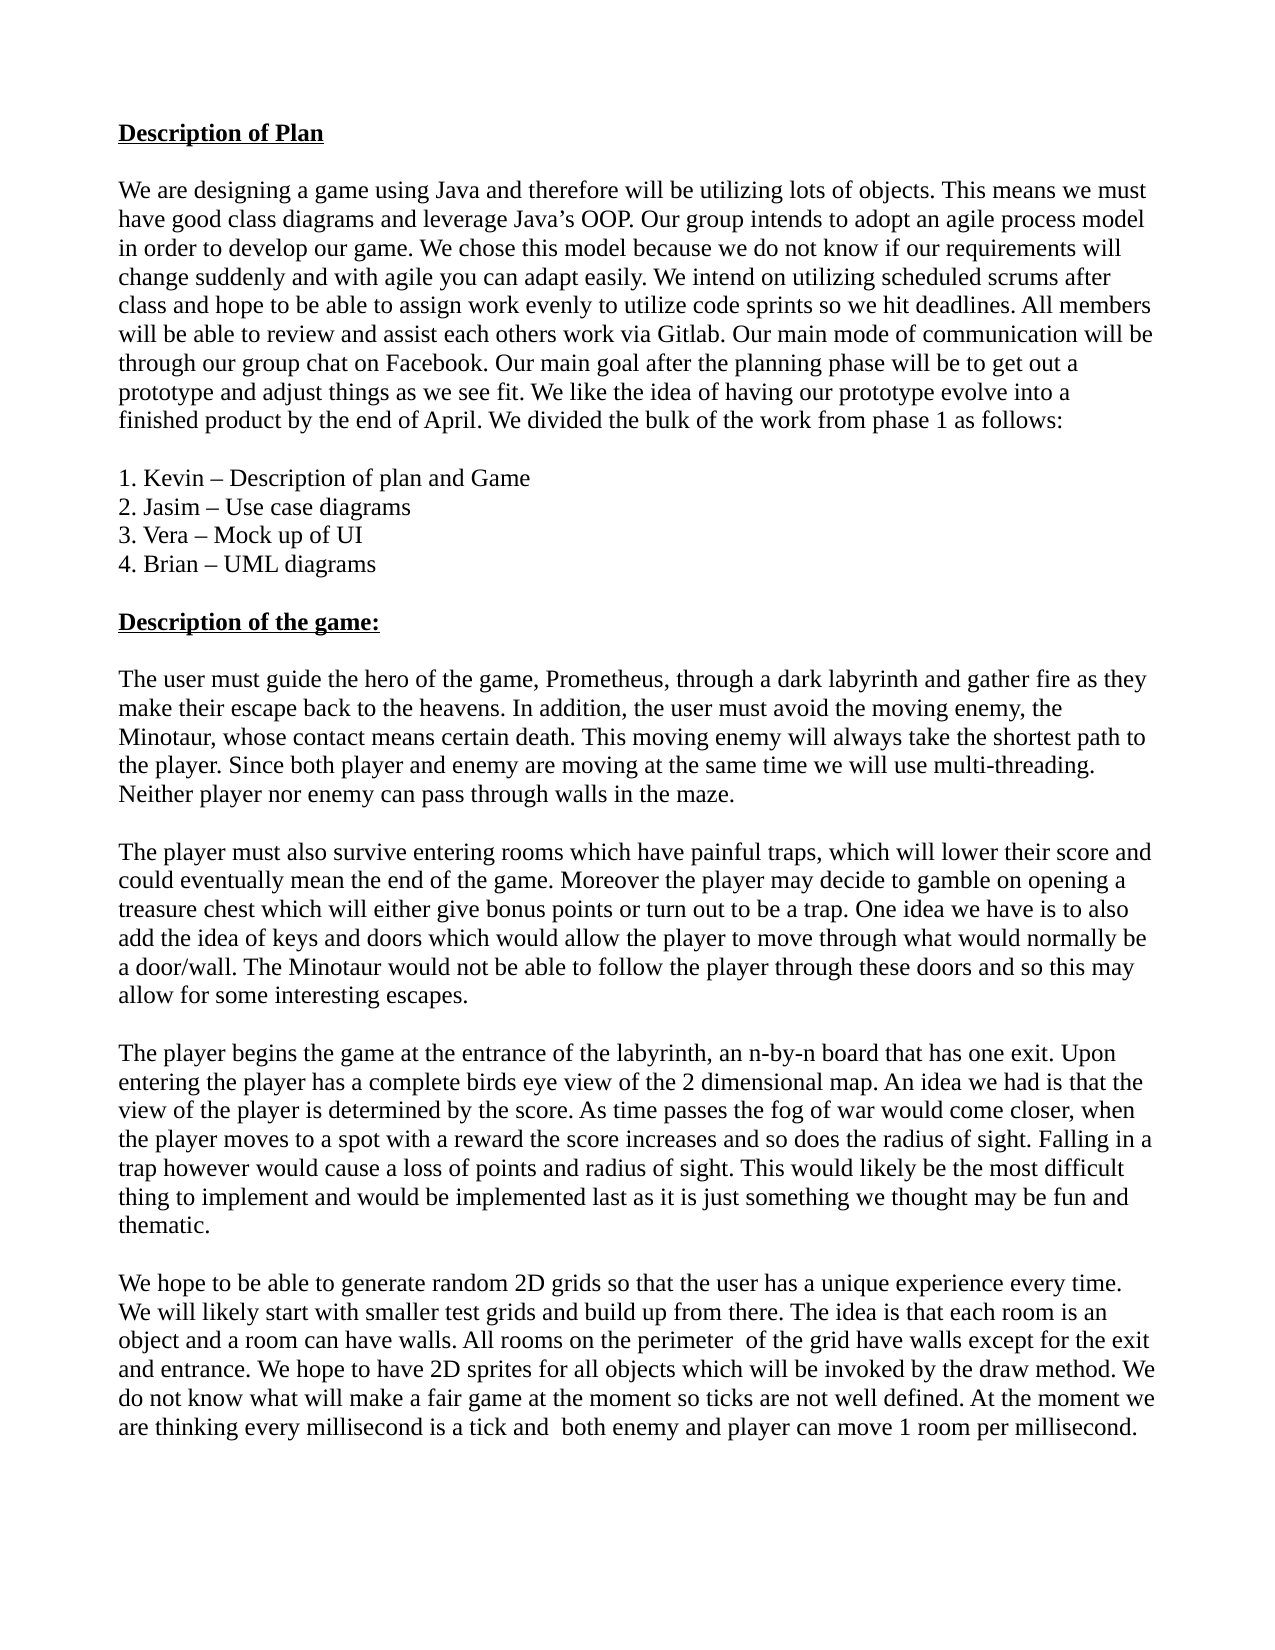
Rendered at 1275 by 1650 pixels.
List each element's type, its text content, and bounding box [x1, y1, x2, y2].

text The player begins the game at the entrance of the labyrinth, an n-by-n board that has one exit. Upon entering the player has a complete birds eye view of the 2 dimensional map. An idea we had is that the view of the player is determined by the score. As time passes the fog of war would come closer, when the player moves to a spot with a reward the score increases and so does the radius of sight. Falling in a trap however would cause a loss of points and radius of sight. This would likely be the most difficult thing to implement and would be implemented last as it is just something we thought may be fun and thematic. [118, 1038, 1157, 1239]
text 1. Kevin – Description of plan and Game [118, 463, 1157, 492]
text 3. Vera – Mock up of UI [118, 521, 1157, 549]
text The user must guide the hero of the game, Prometheus, through a dark labyrinth and gather fire as they make their escape back to the heavens. In addition, the user must avoid the moving enemy, the Minotaur, whose contact means certain death. This moving enemy will always take the shortest path to the player. Since both player and enemy are moving at the same time we will use multi-threading. Neither player nor enemy can pass through walls in the maze. [118, 664, 1157, 808]
text Description of the game: [118, 607, 1157, 636]
text The player must also survive entering rooms which have painful traps, which will lower their score and could eventually mean the end of the game. Moreover the player may decide to gamble on opening a treasure chest which will either give bonus points or turn out to be a trap. One idea we have is to also add the idea of keys and doors which would allow the player to move through what would normally be a door/wall. The Minotaur would not be able to follow the player through these doors and so this may allow for some interesting escapes. [118, 837, 1157, 1009]
text 4. Brian – UML diagrams [118, 549, 1157, 578]
text 2. Jasim – Use case diagrams [118, 492, 1157, 521]
text We are designing a game using Java and therefore will be utilizing lots of objects. This means we must have good class diagrams and leverage Java’s OOP. Our group intends to adopt an agile process model in order to develop our game. We chose this model because we do not know if our requirements will change suddenly and with agile you can adapt easily. We intend on utilizing scheduled scrums after class and hope to be able to assign work evenly to utilize code sprints so we hit deadlines. All members will be able to review and assist each others work via Gitlab. Our main mode of communication will be through our group chat on Facebook. Our main goal after the planning phase will be to get out a prototype and adjust things as we see fit. We like the idea of having our prototype evolve into a finished product by the end of April. We divided the bulk of the work from phase 1 as follows: [118, 176, 1157, 434]
text Description of Plan [118, 118, 1157, 147]
text We hope to be able to generate random 2D grids so that the user has a unique experience every time. We will likely start with smaller test grids and build up from there. The idea is that each room is an object and a room can have walls. All rooms on the perimeter of the grid have walls except for the exit and entrance. We hope to have 2D sprites for all objects which will be invoked by the draw method. We do not know what will make a fair game at the moment so ticks are not well defined. At the moment we are thinking every millisecond is a tick and both enemy and player can move 1 room per millisecond. [118, 1268, 1157, 1441]
